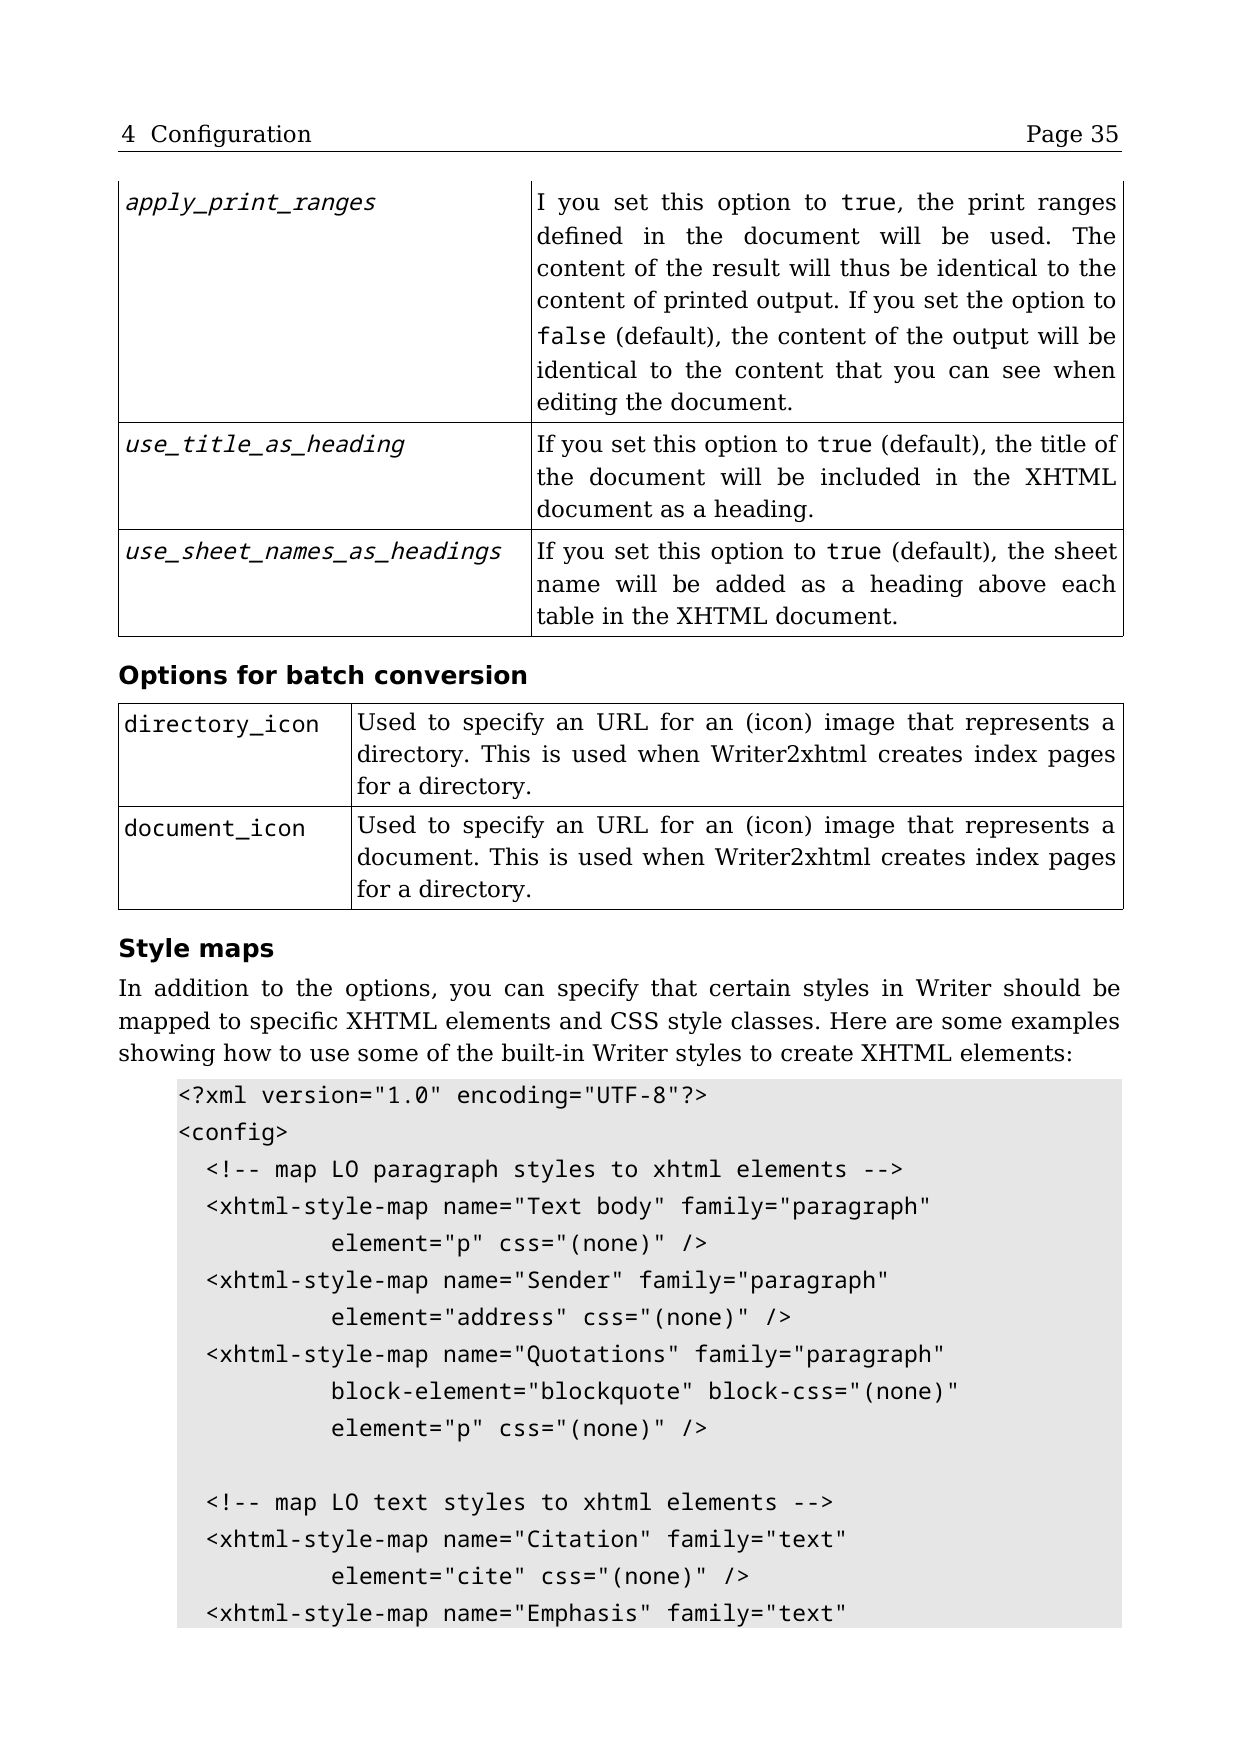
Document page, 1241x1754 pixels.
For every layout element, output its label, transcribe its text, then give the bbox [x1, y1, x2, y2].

text <xhtml-style-map name="Text body" family="paragraph" [177, 1190, 1122, 1221]
text <config> [177, 1116, 1122, 1147]
table_cell document_icon [119, 807, 351, 909]
text <xhtml-style-map name="Quotations" family="paragraph" [177, 1338, 1122, 1369]
table_cell I you set this option to true, the print ranges defined in the document will be used. The content of the result will thus be identical to the content of printed output. If you set the option to false (default), the content of the output will be identical to the content that you can see when editing the document. [532, 181, 1123, 422]
text element="p" css="(none)" /> [177, 1412, 1122, 1443]
text <?xml version="1.0" encoding="UTF-8"?> [177, 1079, 1122, 1110]
table_cell If you set this option to true (default), the title of the document will be included in the XHTML document as a heading. [532, 423, 1123, 529]
table_cell use_sheet_names_as_headings [119, 530, 531, 636]
table_cell apply_print_ranges [119, 181, 531, 422]
text <!-- map LO text styles to xhtml elements --> [177, 1486, 1122, 1517]
text In addition to the options, you can specify that certain styles in Writer should be mapped to specific XHTML elements and CSS style classes. Here are some examples showing how to use some of the built-in Writer styles to create XHTML elements: [118, 975, 1122, 1067]
text element="p" css="(none)" /> [177, 1227, 1122, 1258]
text block-element="blockquote" block-css="(none)" [177, 1375, 1122, 1406]
subtitle Options for batch conversion [118, 661, 1122, 690]
table_header directory_icon [119, 704, 351, 806]
table_cell If you set this option to true (default), the sheet name will be added as a heading above each table in the XHTML document. [532, 530, 1123, 636]
table_header Used to specify an URL for an (icon) image that represents a directory. This is used when Writer2xhtml creates index pages for a directory. [352, 704, 1123, 806]
text <xhtml-style-map name="Citation" family="text" [177, 1523, 1122, 1554]
table_cell use_title_as_heading [119, 423, 531, 529]
text <xhtml-style-map name="Emphasis" family="text" [177, 1597, 1122, 1628]
table_cell Used to specify an URL for an (icon) image that represents a document. This is used when Writer2xhtml creates index pages for a directory. [352, 807, 1123, 909]
text <xhtml-style-map name="Sender" family="paragraph" [177, 1264, 1122, 1295]
text element="address" css="(none)" /> [177, 1301, 1122, 1332]
subtitle Style maps [118, 934, 1122, 963]
text <!-- map LO paragraph styles to xhtml elements --> [177, 1153, 1122, 1184]
text element="cite" css="(none)" /> [177, 1560, 1122, 1591]
